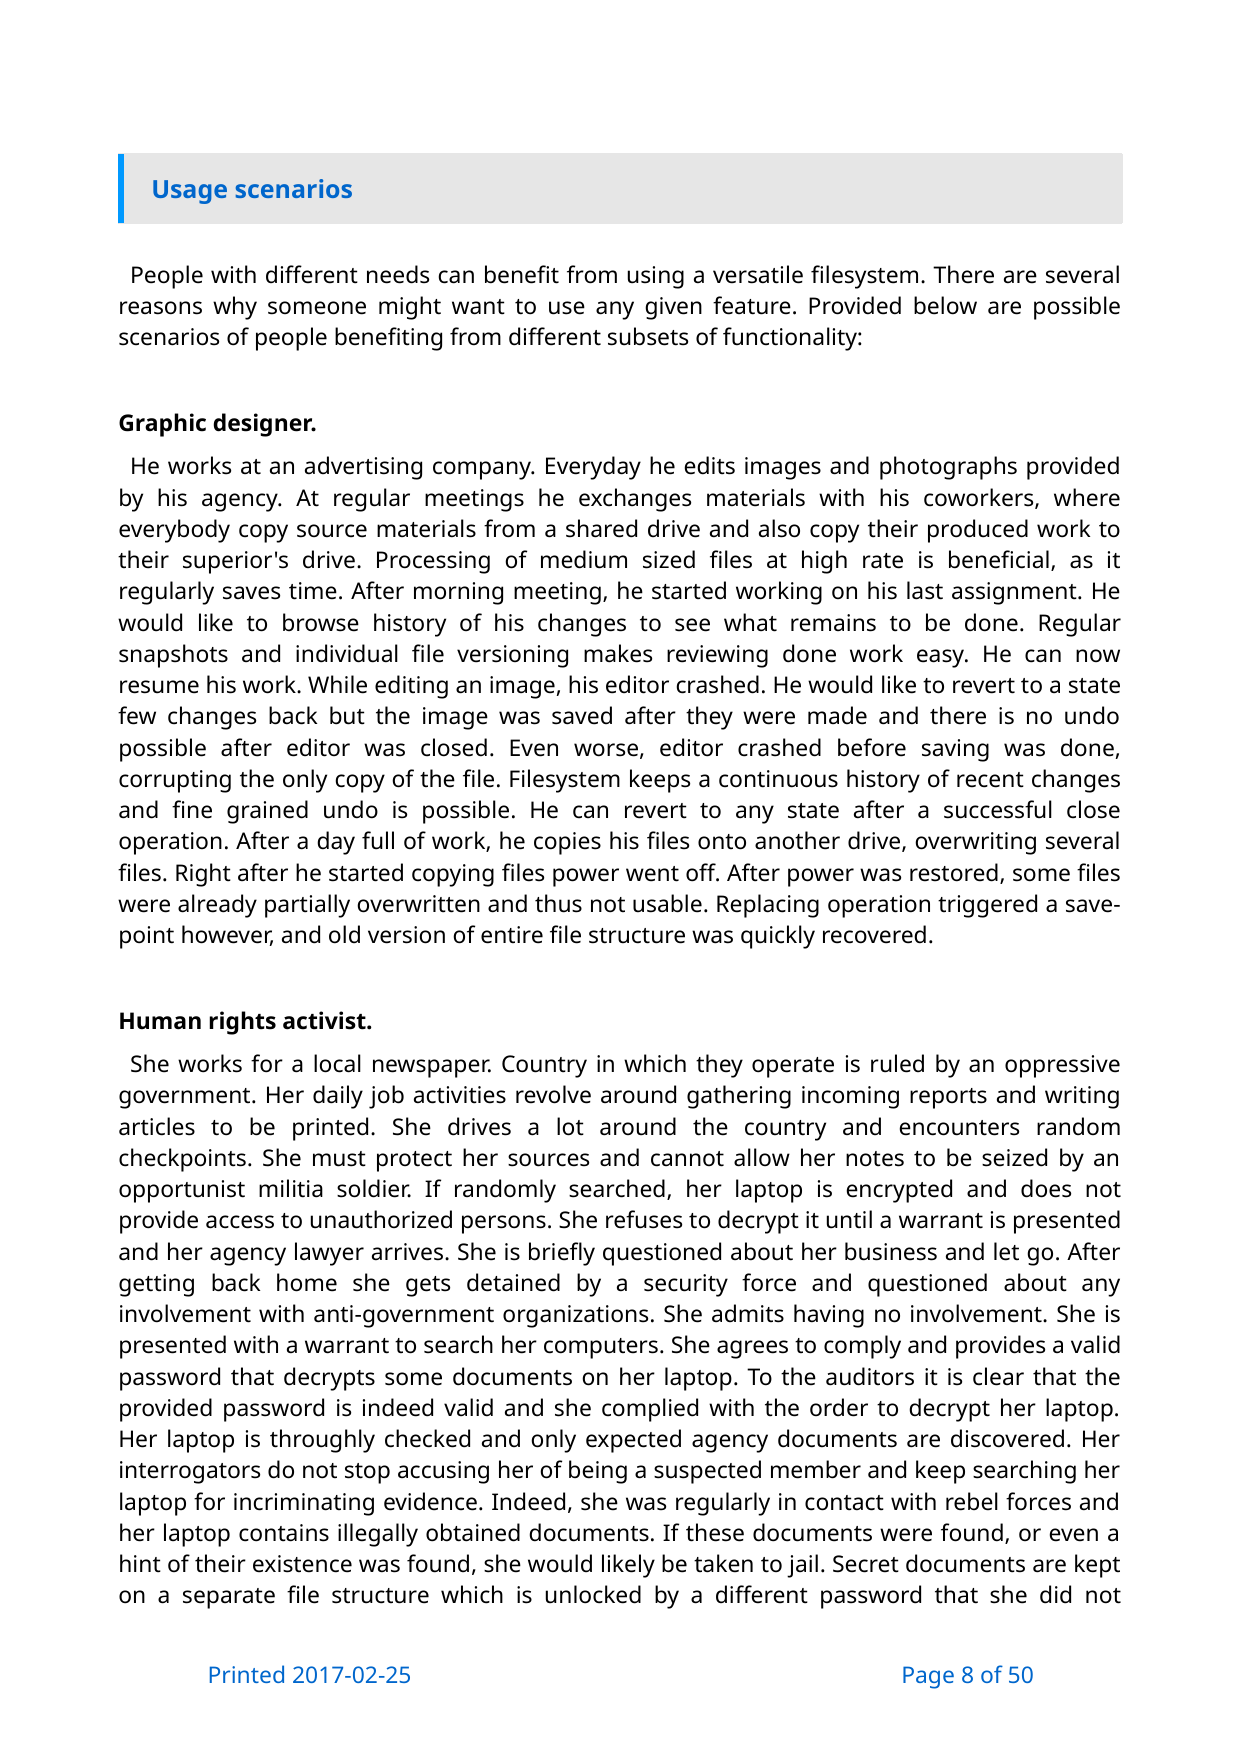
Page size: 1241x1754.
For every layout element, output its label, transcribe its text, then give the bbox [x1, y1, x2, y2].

text She works for a local newspaper. Country in which they operate is ruled by an oppressive government. Her daily job activities revolve around gathering incoming reports and writing articles to be printed. She drives a lot around the country and encounters random checkpoints. She must protect her sources and cannot allow her notes to be seized by an opportunist militia soldier. If randomly searched, her laptop is encrypted and does not provide access to unauthorized persons. She refuses to decrypt it until a warrant is presented and her agency lawyer arrives. She is briefly questioned about her business and let go. After getting back home she gets detained by a security force and questioned about any involvement with anti-government organizations. She admits having no involvement. She is presented with a warrant to search her computers. She agrees to comply and provides a valid password that decrypts some documents on her laptop. To the auditors it is clear that the provided password is indeed valid and she complied with the order to decrypt her laptop. Her laptop is throughly checked and only expected agency documents are discovered. Her interrogators do not stop accusing her of being a suspected member and keep searching her laptop for incriminating evidence. Indeed, she was regularly in contact with rebel forces and her laptop contains illegally obtained documents. If these documents were found, or even a hint of their existence was found, she would likely be taken to jail. Secret documents are kept on a separate file structure which is unlocked by a different password that she did not [118, 1048, 1122, 1611]
text People with different needs can benefit from using a versatile filesystem. There are several reasons why someone might want to use any given feature. Provided below are possible scenarios of people benefiting from different subsets of functionality: [118, 259, 1122, 352]
text He works at an advertising company. Everyday he edits images and photographs provided by his agency. At regular meetings he exchanges materials with his coworkers, where everybody copy source materials from a shared drive and also copy their produced work to their superior's drive. Processing of medium sized files at high rate is beneficial, as it regularly saves time. After morning meeting, he started working on his last assignment. He would like to browse history of his changes to see what remains to be done. Regular snapshots and individual file versioning makes reviewing done work easy. He can now resume his work. While editing an image, his editor crashed. He would like to revert to a state few changes back but the image was saved after they were made and there is no undo possible after editor was closed. Even worse, editor crashed before saving was done, corrupting the only copy of the file. Filesystem keeps a continuous history of recent changes and fine grained undo is possible. He can revert to any state after a successful close operation. After a day full of work, he copies his files onto another drive, overwriting several files. Right after he started copying files power went off. After power was restored, some files were already partially overwritten and thus not usable. Replacing operation triggered a save-point however, and old version of entire file structure was quickly recovered. [118, 450, 1122, 950]
subtitle Usage scenarios [124, 155, 1122, 223]
subtitle Human rights activist. [118, 1005, 1122, 1036]
subtitle Graphic designer. [118, 407, 1122, 438]
